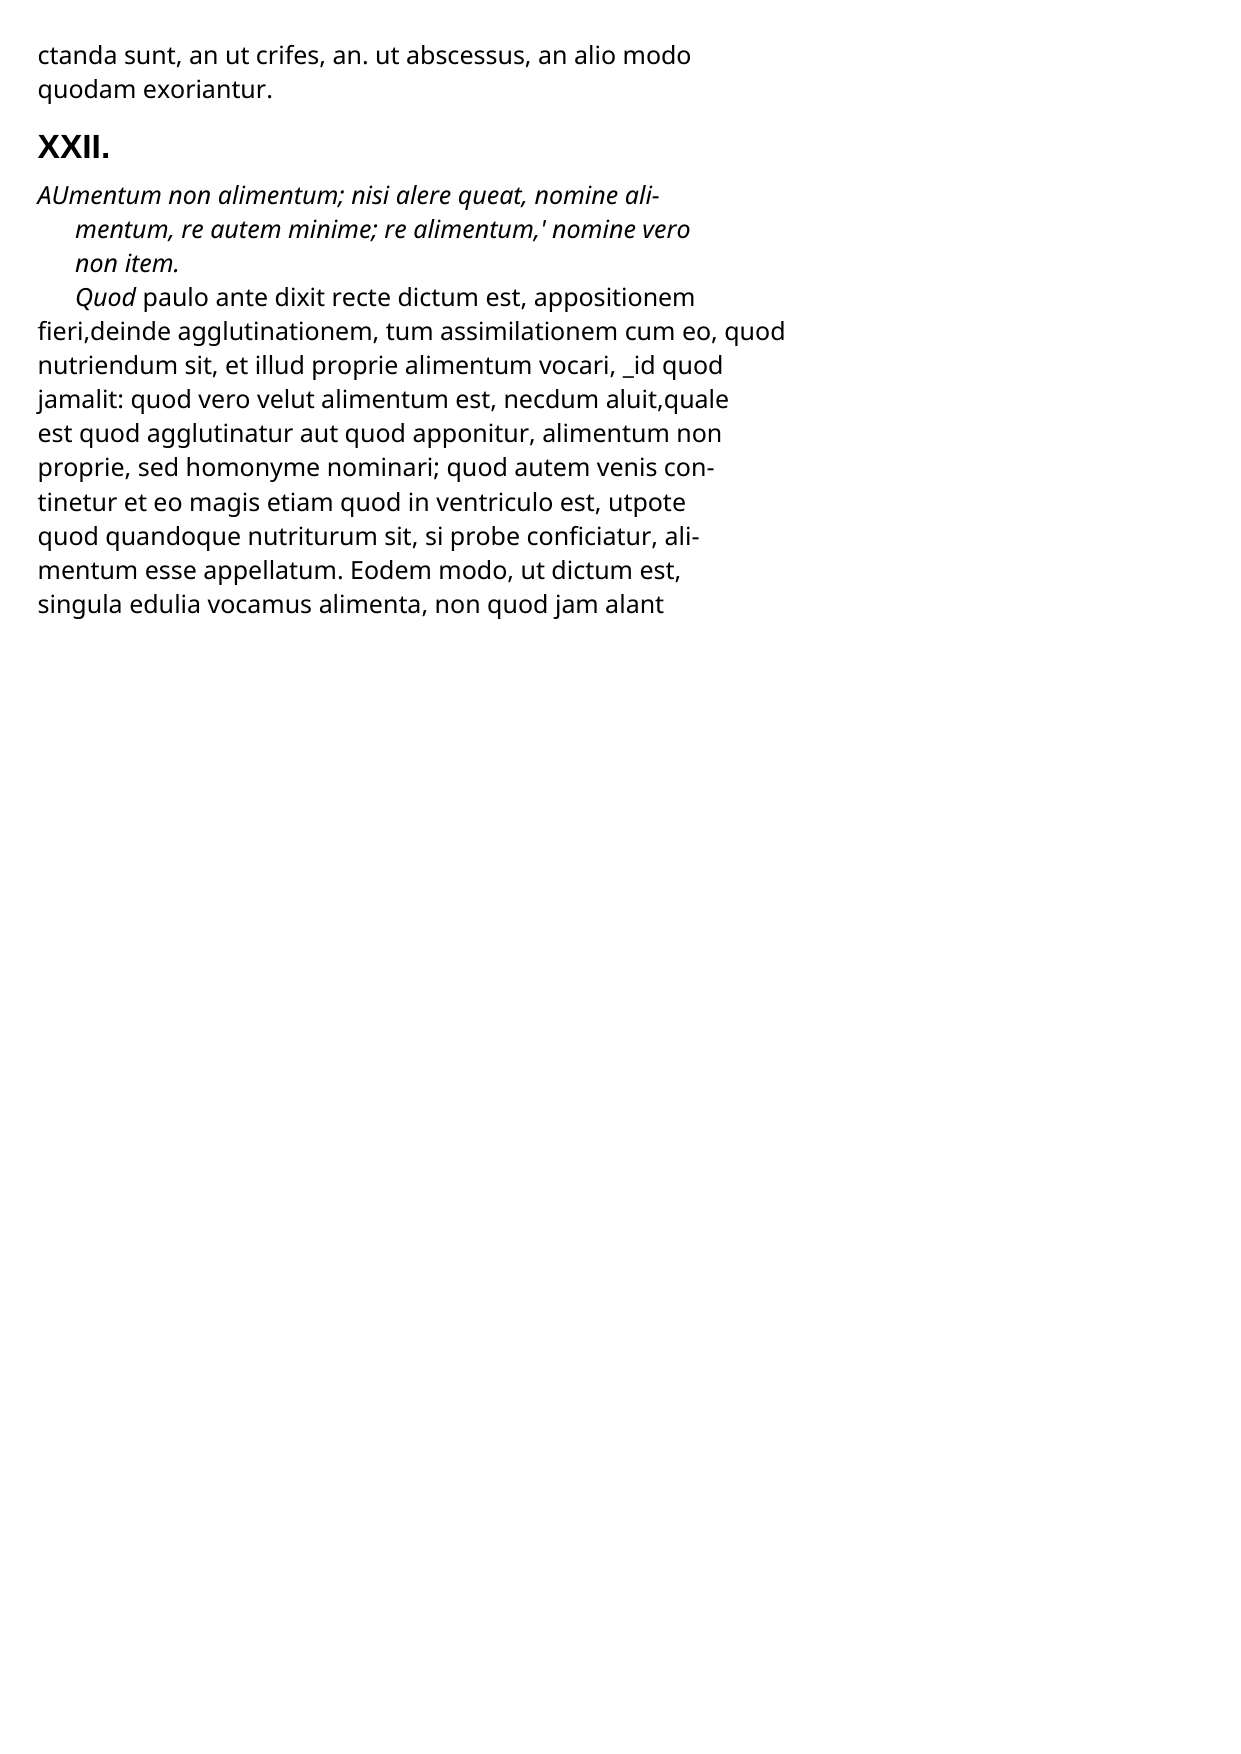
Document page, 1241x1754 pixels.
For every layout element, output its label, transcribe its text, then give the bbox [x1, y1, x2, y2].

text AUmentum non alimentum; nisi alere queat, nomine ali- mentum, re autem minime; re alimentum,' nomine vero non item. [37, 178, 1203, 280]
text ctanda sunt, an ut crifes, an. ut abscessus, an alio modo quodam exoriantur. [37, 37, 1203, 106]
text Quod paulo ante dixit recte dictum est, appositionem fieri,deinde agglutinationem, tum assimilationem cum eo, quod nutriendum sit, et illud proprie alimentum vocari, _id quod jamalit: quod vero velut alimentum est, necdum aluit,quale est quod agglutinatur aut quod apponitur, alimentum non proprie, sed homonyme nominari; quod autem venis con- tinetur et eo magis etiam quod in ventriculo est, utpote quod quandoque nutriturum sit, si probe conficiatur, ali- mentum esse appellatum. Eodem modo, ut dictum est, singula edulia vocamus alimenta, non quod jam alant [37, 280, 1203, 620]
subtitle XXII. [37, 126, 1203, 165]
